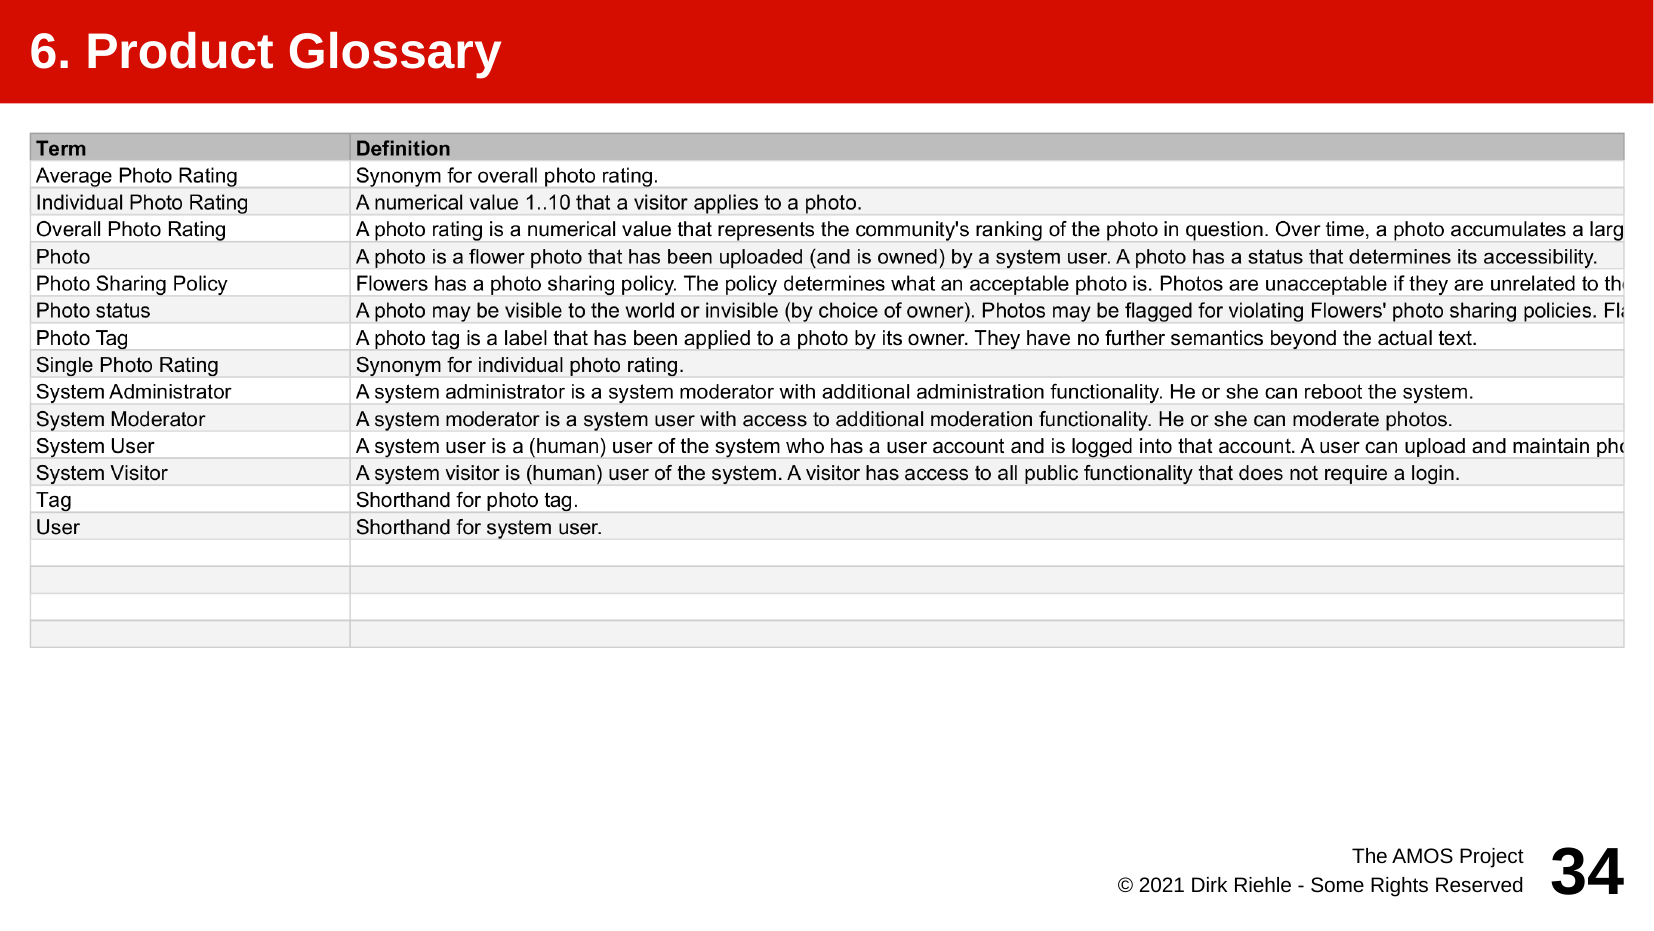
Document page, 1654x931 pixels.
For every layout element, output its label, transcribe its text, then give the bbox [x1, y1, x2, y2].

picture [29, 132, 1625, 648]
title 6. Product Glossary [0, 0, 1654, 104]
